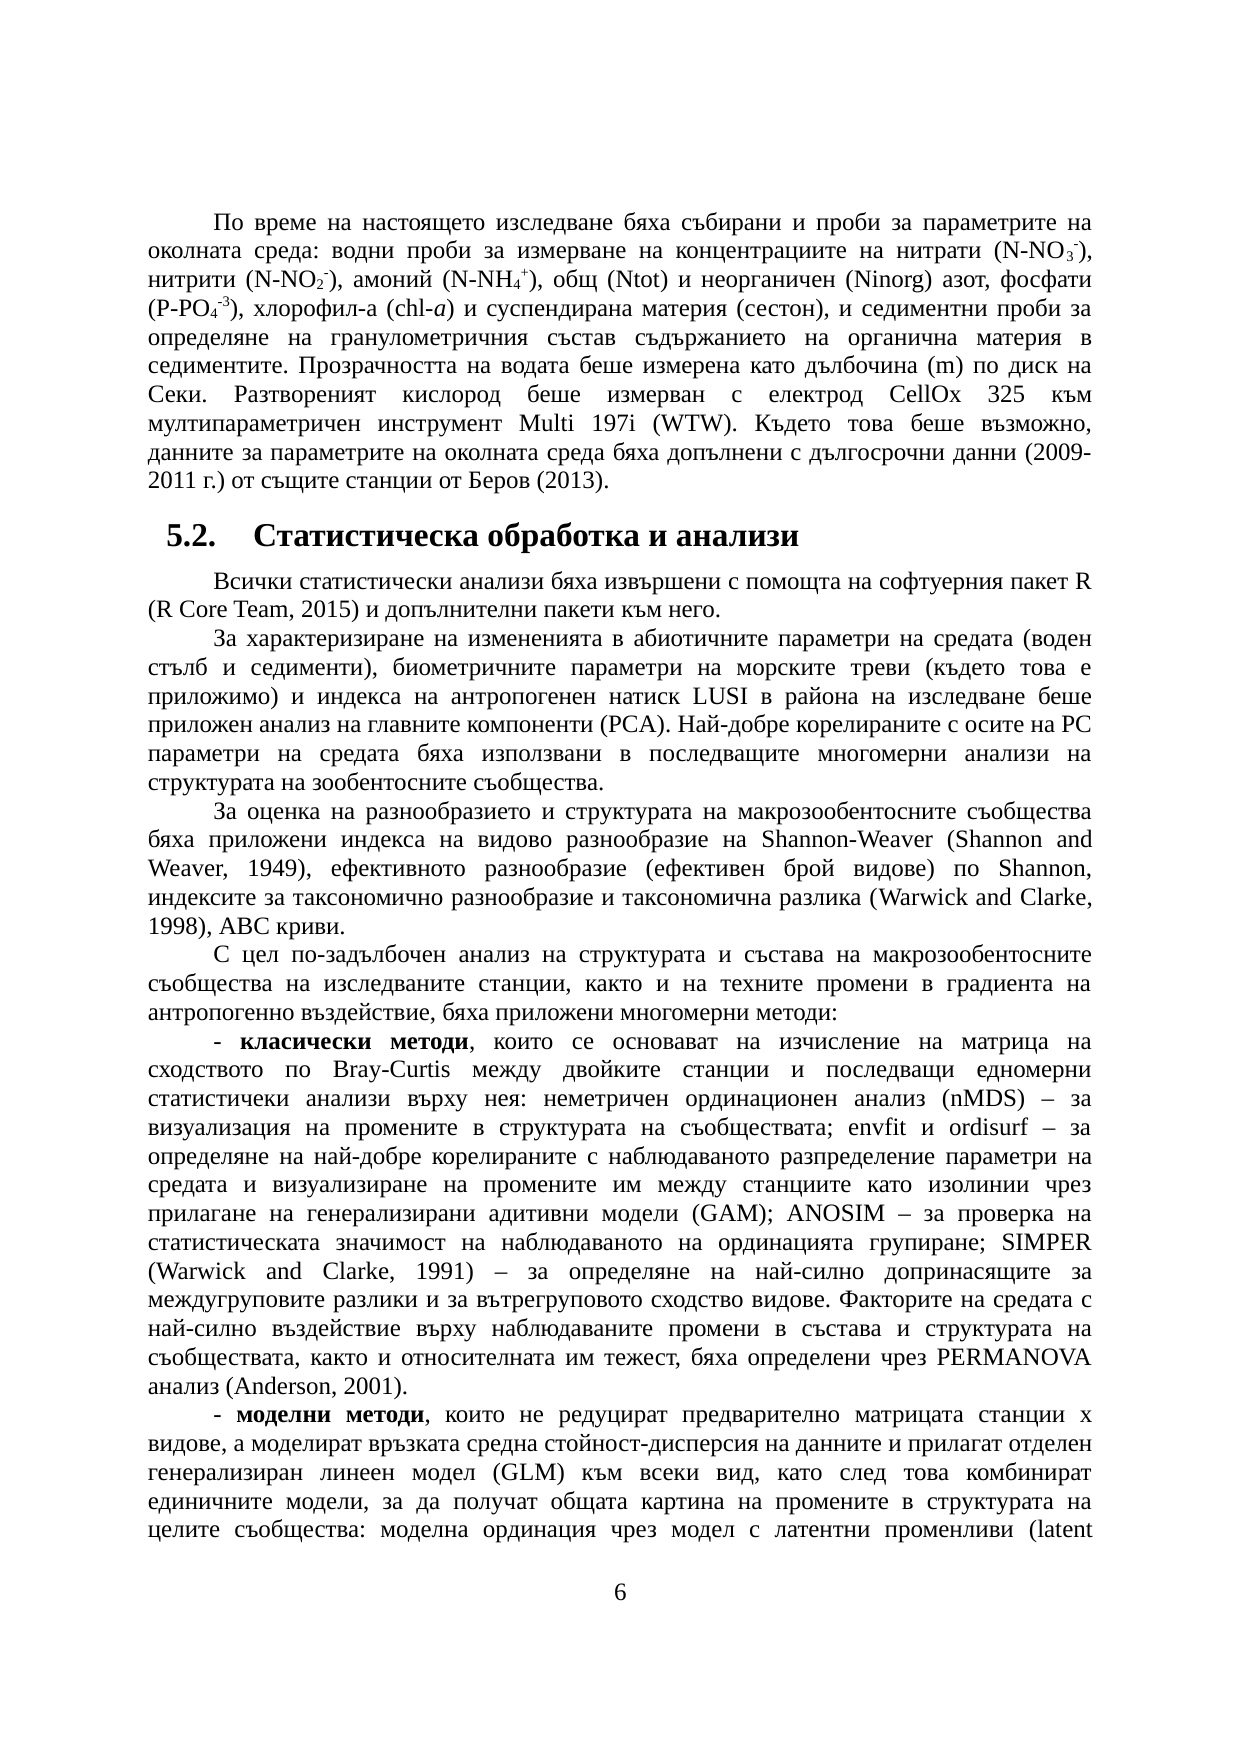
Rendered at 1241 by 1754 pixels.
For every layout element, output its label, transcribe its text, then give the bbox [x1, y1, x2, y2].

text Всички статистически анализи бяха извършени с помощта на софтуерния пакет R (R Core Team, 2015) и допълнителни пакети към него. [148, 566, 1093, 623]
text За оценка на разнообразието и структурата на макрозообентосните съобщества бяха приложени индекса на видово разнообразие на Shannon-Weaver (Shannon and Weaver, 1949), ефективното разнообразие (ефективен брой видове) по Shannon, индексите за таксономично разнообразие и таксономична разлика (Warwick and Clarke, 1998), ABC криви. [148, 796, 1093, 939]
subtitle Статистическа обработка и анализи [224, 515, 1093, 553]
text - класически методи, които се основават на изчисление на матрица на сходството по Bray-Curtis между двойките станции и последващи едномерни статистичеки анализи върху нея: неметричен ординационен анализ (nMDS) – за визуализация на промените в структурата на съобществата; envfit и ordisurf – за определяне на най-добре корелираните с наблюдаваното разпределение параметри на средата и визуализиране на промените им между станциите като изолинии чрез прилагане на генерализирани адитивни модели (GAM); ANOSIM – за проверка на статистическата значимост на наблюдаваното на ординацията групиране; SIMPER (Warwick and Clarke, 1991) – за определяне на най-силно допринасящите за междугруповите разлики и за вътрегруповото сходство видове. Факторите на средата с най-силно въздействие върху наблюдаваните промени в състава и структурата на съобществата, както и относителната им тежест, бяха определени чрез PERMANOVA анализ (Anderson, 2001). [148, 1026, 1093, 1399]
text - моделни методи, които не редуцират предварително матрицата станции х видове, а моделират връзката средна стойност-дисперсия на данните и прилагат отделен генерализиран линеен модел (GLM) към всеки вид, като след това комбинират единичните модели, за да получат общата картина на промените в структурата на целите съобщества: моделна ординация чрез модел с латентни променливи (latent [148, 1399, 1093, 1543]
text За характеризиране на измененията в абиотичните параметри на средата (воден стълб и седименти), биометричните параметри на морските треви (където това е приложимо) и индекса на антропогенен натиск LUSI в района на изследване беше приложен анализ на главните компоненти (PCA). Най-добре корелираните с осите на PC параметри на средата бяха използвани в последващите многомерни анализи на структурата на зообентосните съобщества. [148, 623, 1093, 796]
text По време на настоящето изследване бяха събирани и проби за параметрите на околната среда: водни проби за измерване на концентрациите на нитрати (N-NO3-), нитрити (N-NO2-), амоний (N-NH4+), общ (Ntot) и неорганичен (Ninorg) азот, фосфати (P-PO4-3), хлорофил-а (chl-a) и суспендирана материя (сестон), и седиментни проби за определяне на гранулометричния състав съдържанието на органична материя в седиментите. Прозрачността на водата беше измерена като дълбочина (m) по диск на Секи. Разтвореният кислород беше измерван с електрод CellOx 325 към мултипараметричен инструмент Multi 197i (WTW). Където това беше възможно, данните за параметрите на околната среда бяха допълнени с дългосрочни данни (2009-2011 г.) от същите станции от Беров (2013). [148, 207, 1093, 494]
text С цел по-задълбочен анализ на структурата и състава на макрозообентосните съобщества на изследваните станции, както и на техните промени в градиента на антропогенно въздействие, бяха приложени многомерни методи: [148, 939, 1093, 1026]
